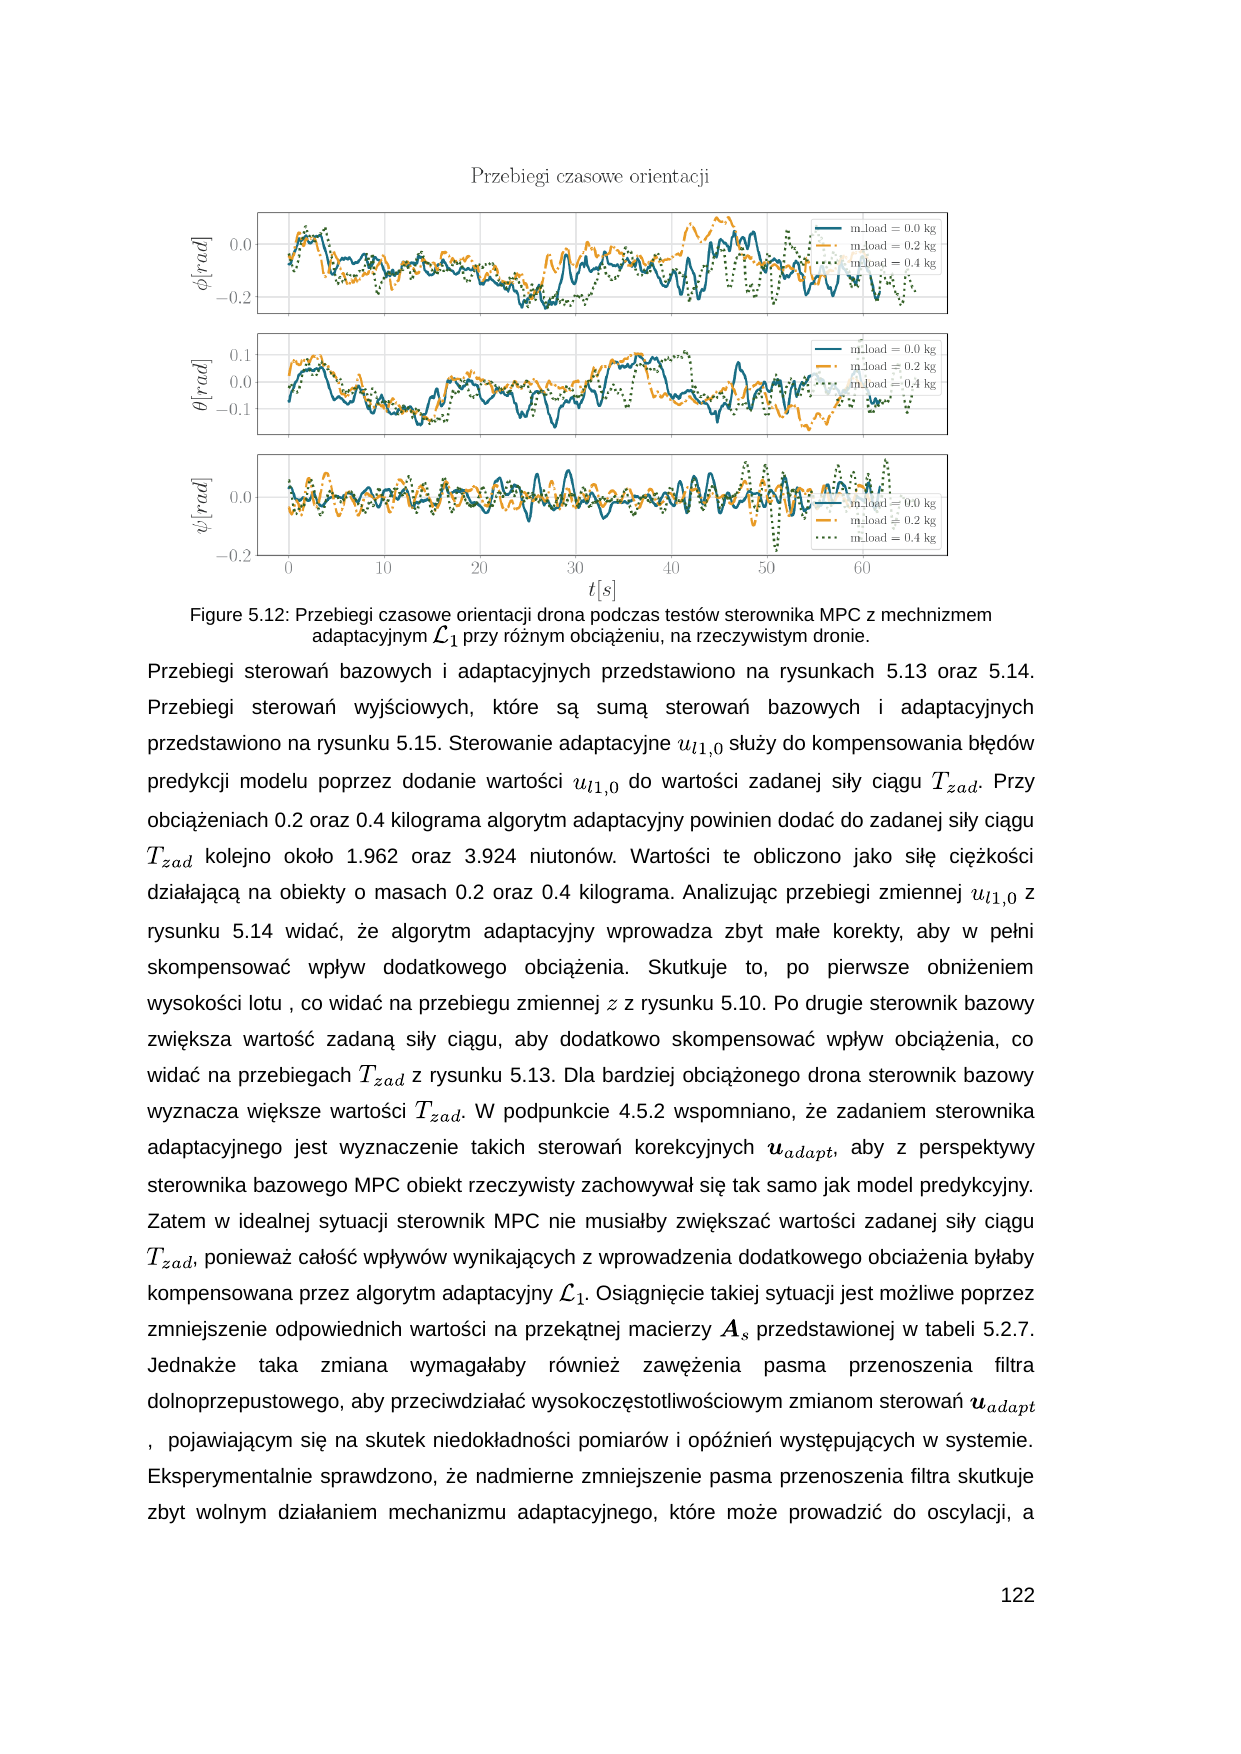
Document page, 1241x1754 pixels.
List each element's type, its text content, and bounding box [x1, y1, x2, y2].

picture [147, 159, 1035, 604]
text Figure 5.12: Przebiegi czasowe orientacji drona podczas testów sterownika MPC z mechnizmem adaptacyjnym przy różnym obciążeniu, na rzeczywistym dronie. [147, 604, 1035, 647]
text Przebiegi sterowań bazowych i adaptacyjnych przedstawiono na rysunkach 5.13 oraz 5.14. Przebiegi sterowań wyjściowych, które są sumą sterowań bazowych i adaptacyjnych przedstawiono na rysunku 5.15. Sterowanie adaptacyjne służy do kompensowania błędów predykcji modelu poprzez dodanie wartości do wartości zadanej siły ciągu . Przy obciążeniach 0.2 oraz 0.4 kilograma algorytm adaptacyjny powinien dodać do zadanej siły ciągu kolejno około 1.962 oraz 3.924 niutonów. Wartości te obliczono jako siłę ciężkości działającą na obiekty o masach 0.2 oraz 0.4 kilograma. Analizując przebiegi zmiennej z rysunku 5.14 widać, że algorytm adaptacyjny wprowadza zbyt małe korekty, aby w pełni skompensować wpływ dodatkowego obciążenia. Skutkuje to, po pierwsze obniżeniem wysokości lotu , co widać na przebiegu zmiennej z rysunku 5.10. Po drugie sterownik bazowy zwiększa wartość zadaną siły ciągu, aby dodatkowo skompensować wpływ obciążenia, co widać na przebiegach z rysunku 5.13. Dla bardziej obciążonego drona sterownik bazowy wyznacza większe wartości . W podpunkcie 4.5.2 wspomniano, że zadaniem sterownika adaptacyjnego jest wyznaczenie takich sterowań korekcyjnych , aby z perspektywy sterownika bazowego MPC obiekt rzeczywisty zachowywał się tak samo jak model predykcyjny. Zatem w idealnej sytuacji sterownik MPC nie musiałby zwiększać wartości zadanej siły ciągu , ponieważ całość wpływów wynikających z wprowadzenia dodatkowego obciażenia byłaby kompensowana przez algorytm adaptacyjny . Osiągnięcie takiej sytuacji jest możliwe poprzez zmniejszenie odpowiednich wartości na przekątnej macierzy przedstawionej w tabeli 5.2.7. Jednakże taka zmiana wymagałaby również zawężenia pasma przenoszenia filtra dolnoprzepustowego, aby przeciwdziałać wysokoczęstotliwościowym zmianom sterowań , pojawiającym się na skutek niedokładności pomiarów i opóźnień występujących w systemie. Eksperymentalnie sprawdzono, że nadmierne zmniejszenie pasma przenoszenia filtra skutkuje zbyt wolnym działaniem mechanizmu adaptacyjnego, które może prowadzić do oscylacji, a [147, 647, 1035, 1523]
